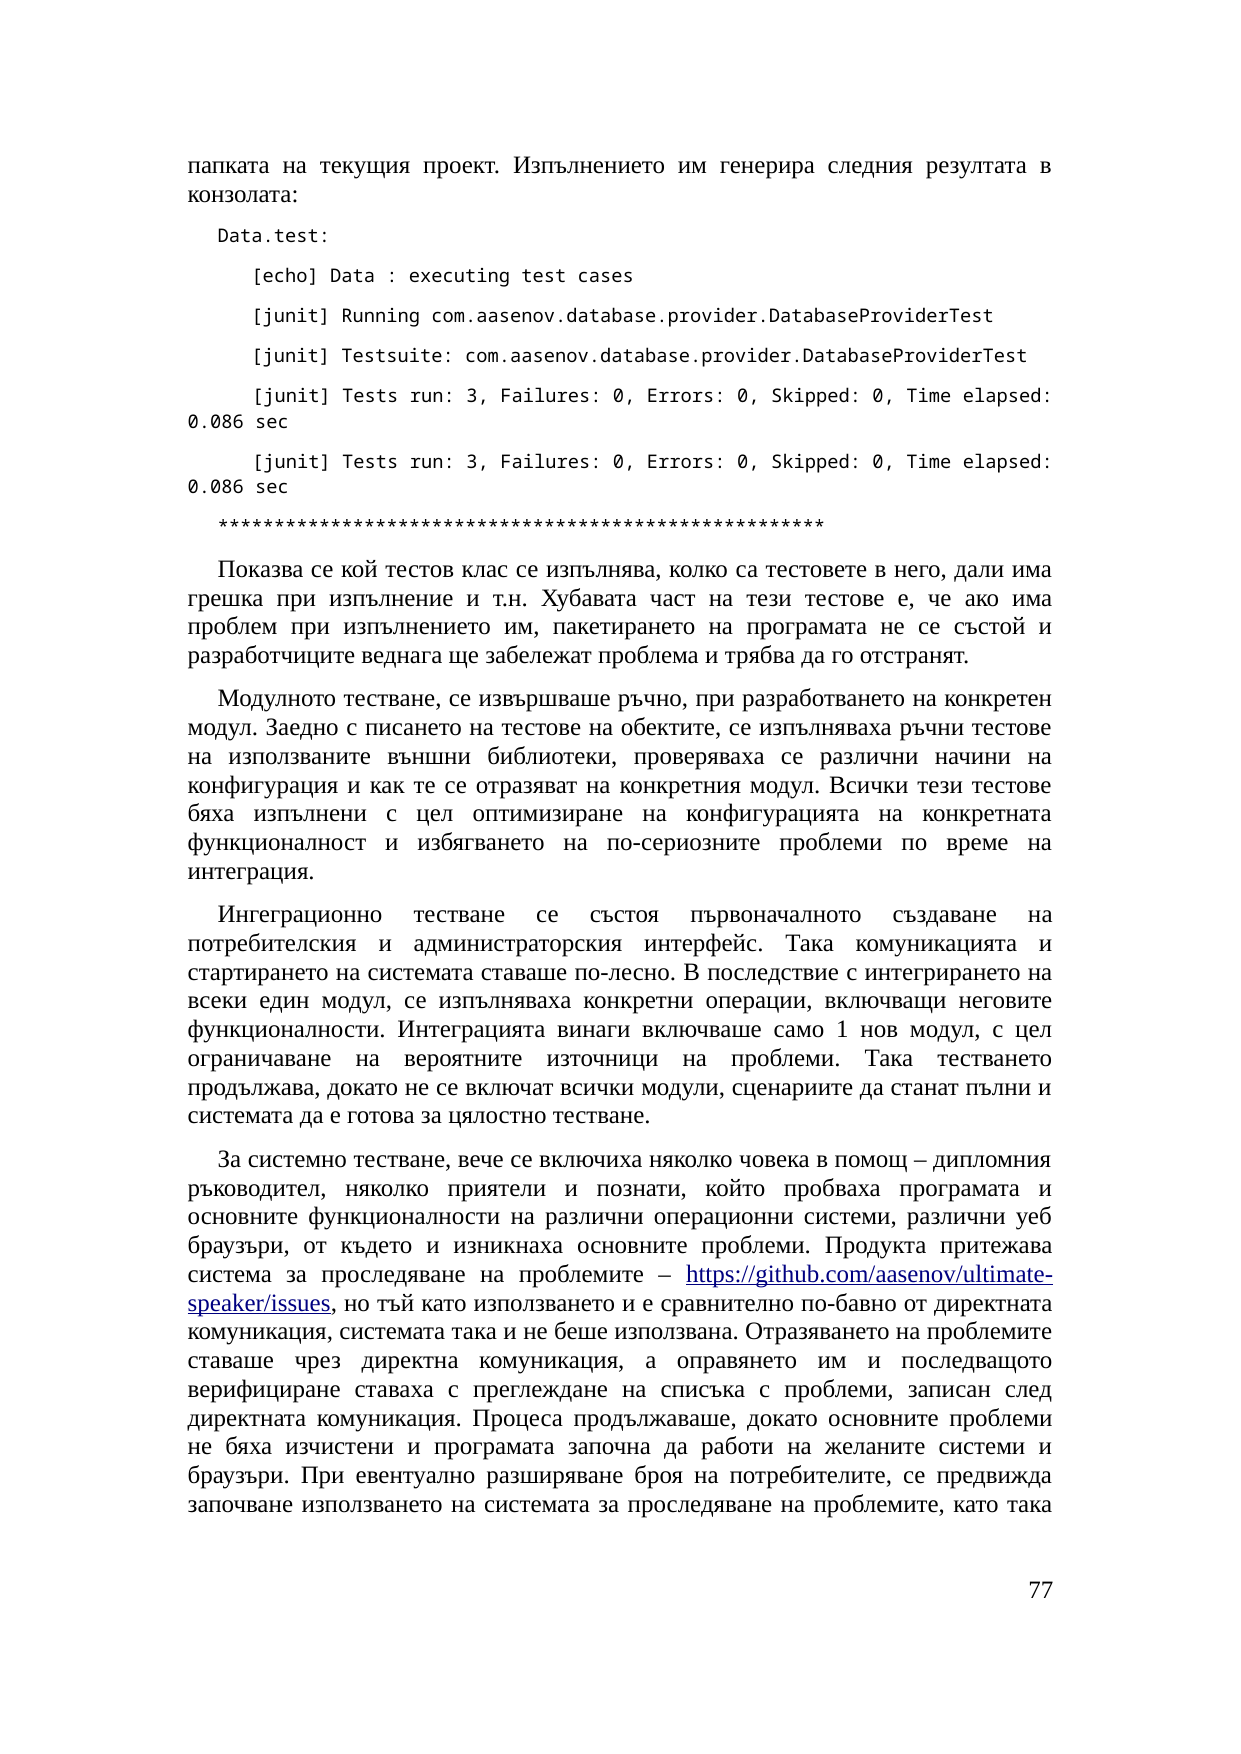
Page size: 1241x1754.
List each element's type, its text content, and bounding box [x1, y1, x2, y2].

text За системно тестване, вече се включиха няколко човека в помощ – дипломния ръководител, няколко приятели и познати, който пробваха програмата и основните функционалности на различни операционни системи, различни уеб браузъри, от където и изникнаха основните проблеми. Продукта притежава система за проследяване на проблемите – https://github.com/aasenov/ultimate-speaker/issues, но тъй като използването и е сравнително по-бавно от директната комуникация, системата така и не беше използвана. Отразяването на проблемите ставаше чрез директна комуникация, а оправянето им и последващото верифициране ставаха с преглеждане на списъка с проблеми, записан след директната комуникация. Процеса продължаваше, докато основните проблеми не бяха изчистени и програмата започна да работи на желаните системи и браузъри. При евентуално разширяване броя на потребителите, се предвижда започване използването на системата за проследяване на проблемите, като така [187, 1144, 1053, 1518]
text [junit] Tests run: 3, Failures: 0, Errors: 0, Skipped: 0, Time elapsed: 0.086 sec [187, 382, 1053, 433]
text [echo] Data : executing test cases [187, 262, 1053, 288]
text Data.test: [187, 222, 1053, 248]
text Показва се кой тестов клас се изпълнява, колко са тестовете в него, дали има грешка при изпълнение и т.н. Хубавата част на тези тестове е, че ако има проблем при изпълнението им, пакетирането на програмата не се състой и разработчиците веднага ще забележат проблема и трябва да го отстранят. [187, 554, 1053, 669]
text [junit] Running com.aasenov.database.provider.DatabaseProviderTest [187, 302, 1053, 328]
text ****************************************************** [187, 514, 1053, 539]
text Модулното тестване, се извършваше ръчно, при разработването на конкретен модул. Заедно с писането на тестове на обектите, се изпълняваха ръчни тестове на използваните външни библиотеки, проверяваха се различни начини на конфигурация и как те се отразяват на конкретния модул. Всички тези тестове бяха изпълнени с цел оптимизиране на конфигурацията на конкретната функционалност и избягването на по-сериозните проблеми по време на интеграция. [187, 683, 1053, 885]
text [junit] Tests run: 3, Failures: 0, Errors: 0, Skipped: 0, Time elapsed: 0.086 sec [187, 448, 1053, 499]
text [junit] Testsuite: com.aasenov.database.provider.DatabaseProviderTest [187, 342, 1053, 368]
text Ингеграционно тестване се състоя първоначалното създаване на потребителския и администраторския интерфейс. Така комуникацията и стартирането на системата ставаше по-лесно. В последствие с интегрирането на всеки един модул, се изпълняваха конкретни операции, включващи неговите функционалности. Интеграцията винаги включваше само 1 нов модул, с цел ограничаване на вероятните източници на проблеми. Така тестването продължава, докато не се включат всички модули, сценариите да станат пълни и системата да е готова за цялостно тестване. [187, 899, 1053, 1129]
text папката на текущия проект. Изпълнението им генерира следния резултата в конзолата: [187, 150, 1053, 207]
